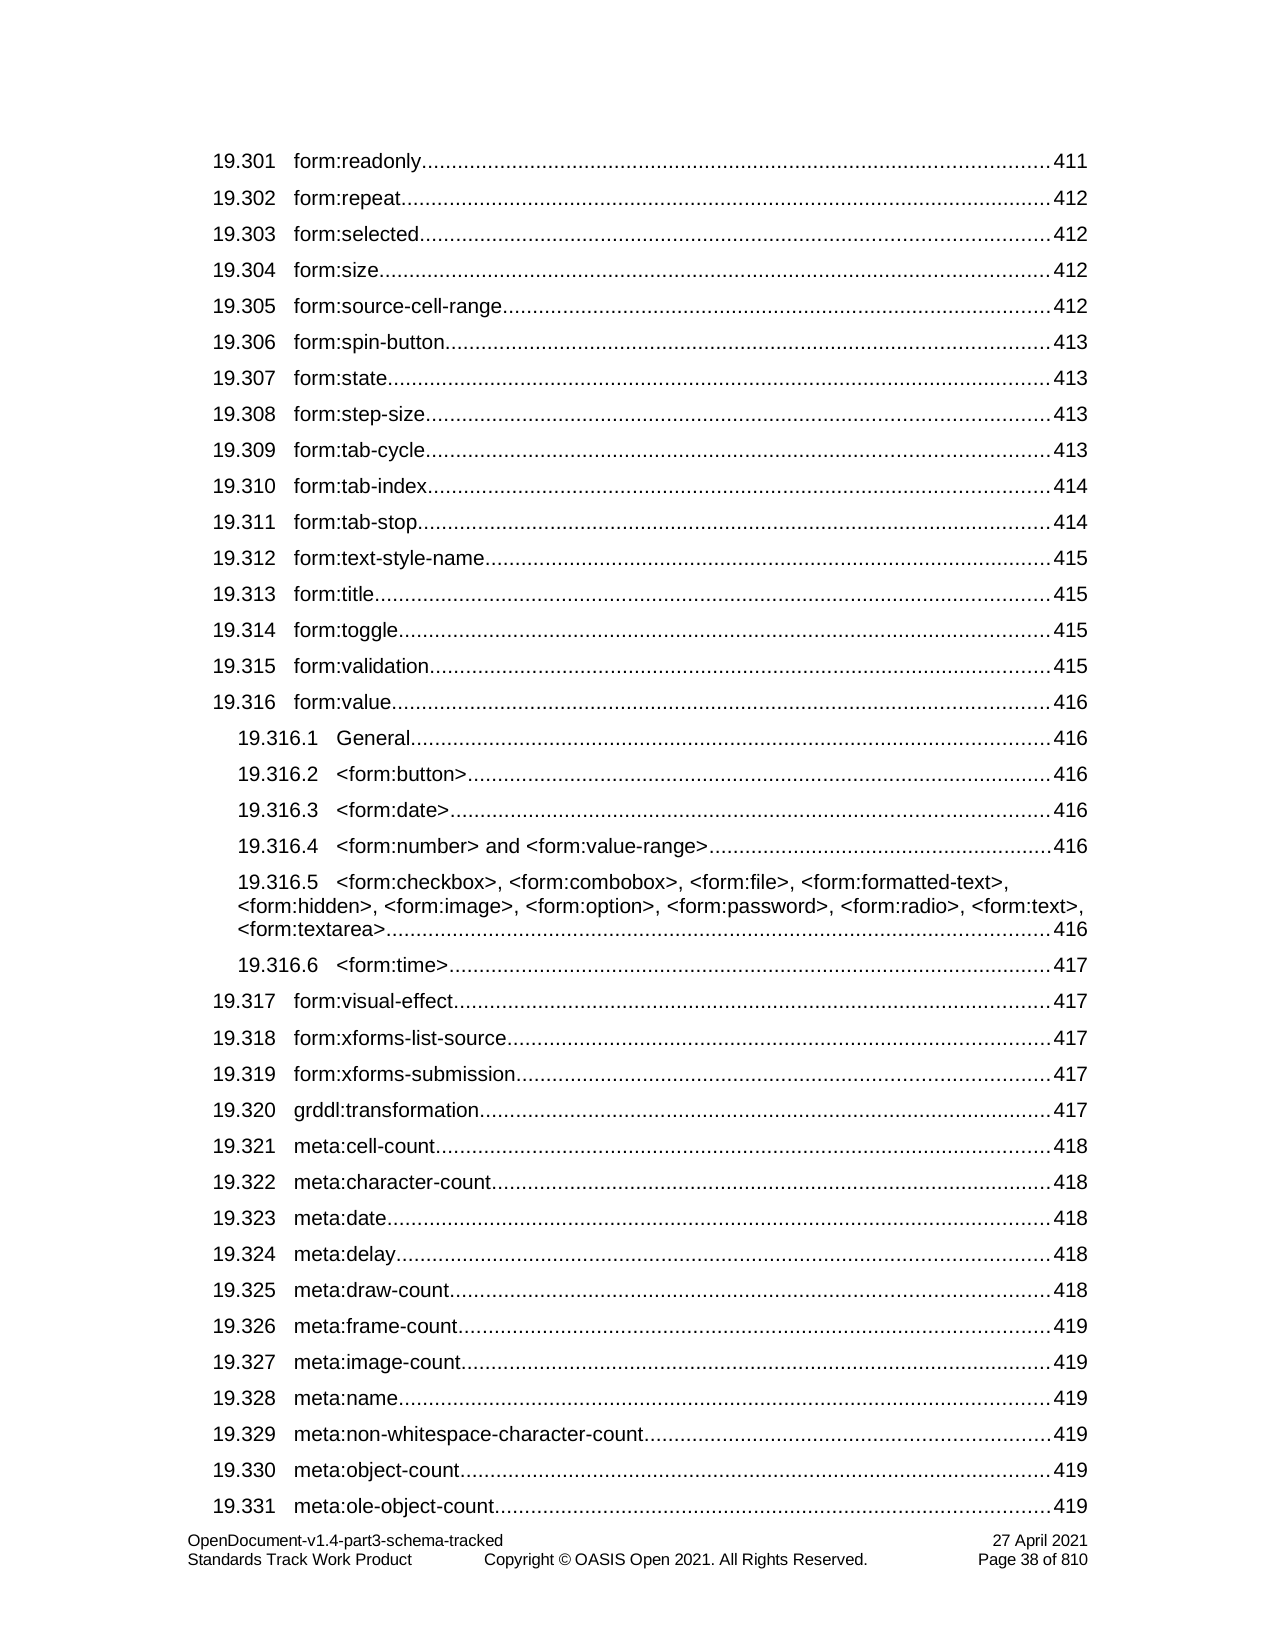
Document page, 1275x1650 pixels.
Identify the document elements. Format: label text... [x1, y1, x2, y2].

text 19.304 form:size 412 [212, 258, 1088, 282]
text 19.316.4 <form:number> and <form:value-range> 416 [237, 835, 1088, 858]
text 19.324 meta:delay 418 [212, 1242, 1088, 1266]
text 19.330 meta:object-count 419 [212, 1458, 1088, 1482]
text 19.329 meta:non-whitespace-character-count 419 [212, 1422, 1088, 1446]
text 19.313 form:title 415 [212, 582, 1088, 606]
text 19.302 form:repeat 412 [212, 186, 1088, 209]
text 19.307 form:state 413 [212, 366, 1088, 390]
text 19.319 form:xforms-submission 417 [212, 1062, 1088, 1086]
text 19.316.5 <form:checkbox>, <form:combobox>, <form:file>, <form:formatted-text>, <form:hidden>, <form:image>, <form:option>, <form:password>, <form:radio>, <form:text>, <form:textarea> 416 [237, 871, 1088, 941]
text 19.323 meta:date 418 [212, 1206, 1088, 1230]
text 19.326 meta:frame-count 419 [212, 1314, 1088, 1338]
text 19.316.6 <form:time> 417 [237, 954, 1088, 977]
text 19.321 meta:cell-count 418 [212, 1134, 1088, 1158]
text 19.310 form:tab-index 414 [212, 474, 1088, 498]
text 19.316.1 General 416 [237, 727, 1088, 750]
text 19.322 meta:character-count 418 [212, 1170, 1088, 1194]
text 19.315 form:validation 415 [212, 654, 1088, 678]
text 19.314 form:toggle 415 [212, 618, 1088, 642]
text 19.320 grddl:transformation 417 [212, 1098, 1088, 1122]
text 19.306 form:spin-button 413 [212, 330, 1088, 354]
text 19.301 form:readonly 411 [212, 150, 1088, 173]
text 19.316.2 <form:button> 416 [237, 763, 1088, 786]
text 19.311 form:tab-stop 414 [212, 510, 1088, 534]
text 19.317 form:visual-effect 417 [212, 990, 1088, 1013]
text 19.316.3 <form:date> 416 [237, 799, 1088, 822]
text 19.325 meta:draw-count 418 [212, 1278, 1088, 1302]
text 19.303 form:selected 412 [212, 222, 1088, 246]
text 19.312 form:text-style-name 415 [212, 546, 1088, 570]
text 19.309 form:tab-cycle 413 [212, 438, 1088, 462]
text 19.308 form:step-size 413 [212, 402, 1088, 426]
text 19.331 meta:ole-object-count 419 [212, 1494, 1088, 1518]
text 19.305 form:source-cell-range 412 [212, 294, 1088, 318]
text 19.316 form:value 416 [212, 691, 1088, 714]
text 19.328 meta:name 419 [212, 1386, 1088, 1410]
text 19.318 form:xforms-list-source 417 [212, 1026, 1088, 1049]
text 19.327 meta:image-count 419 [212, 1350, 1088, 1374]
